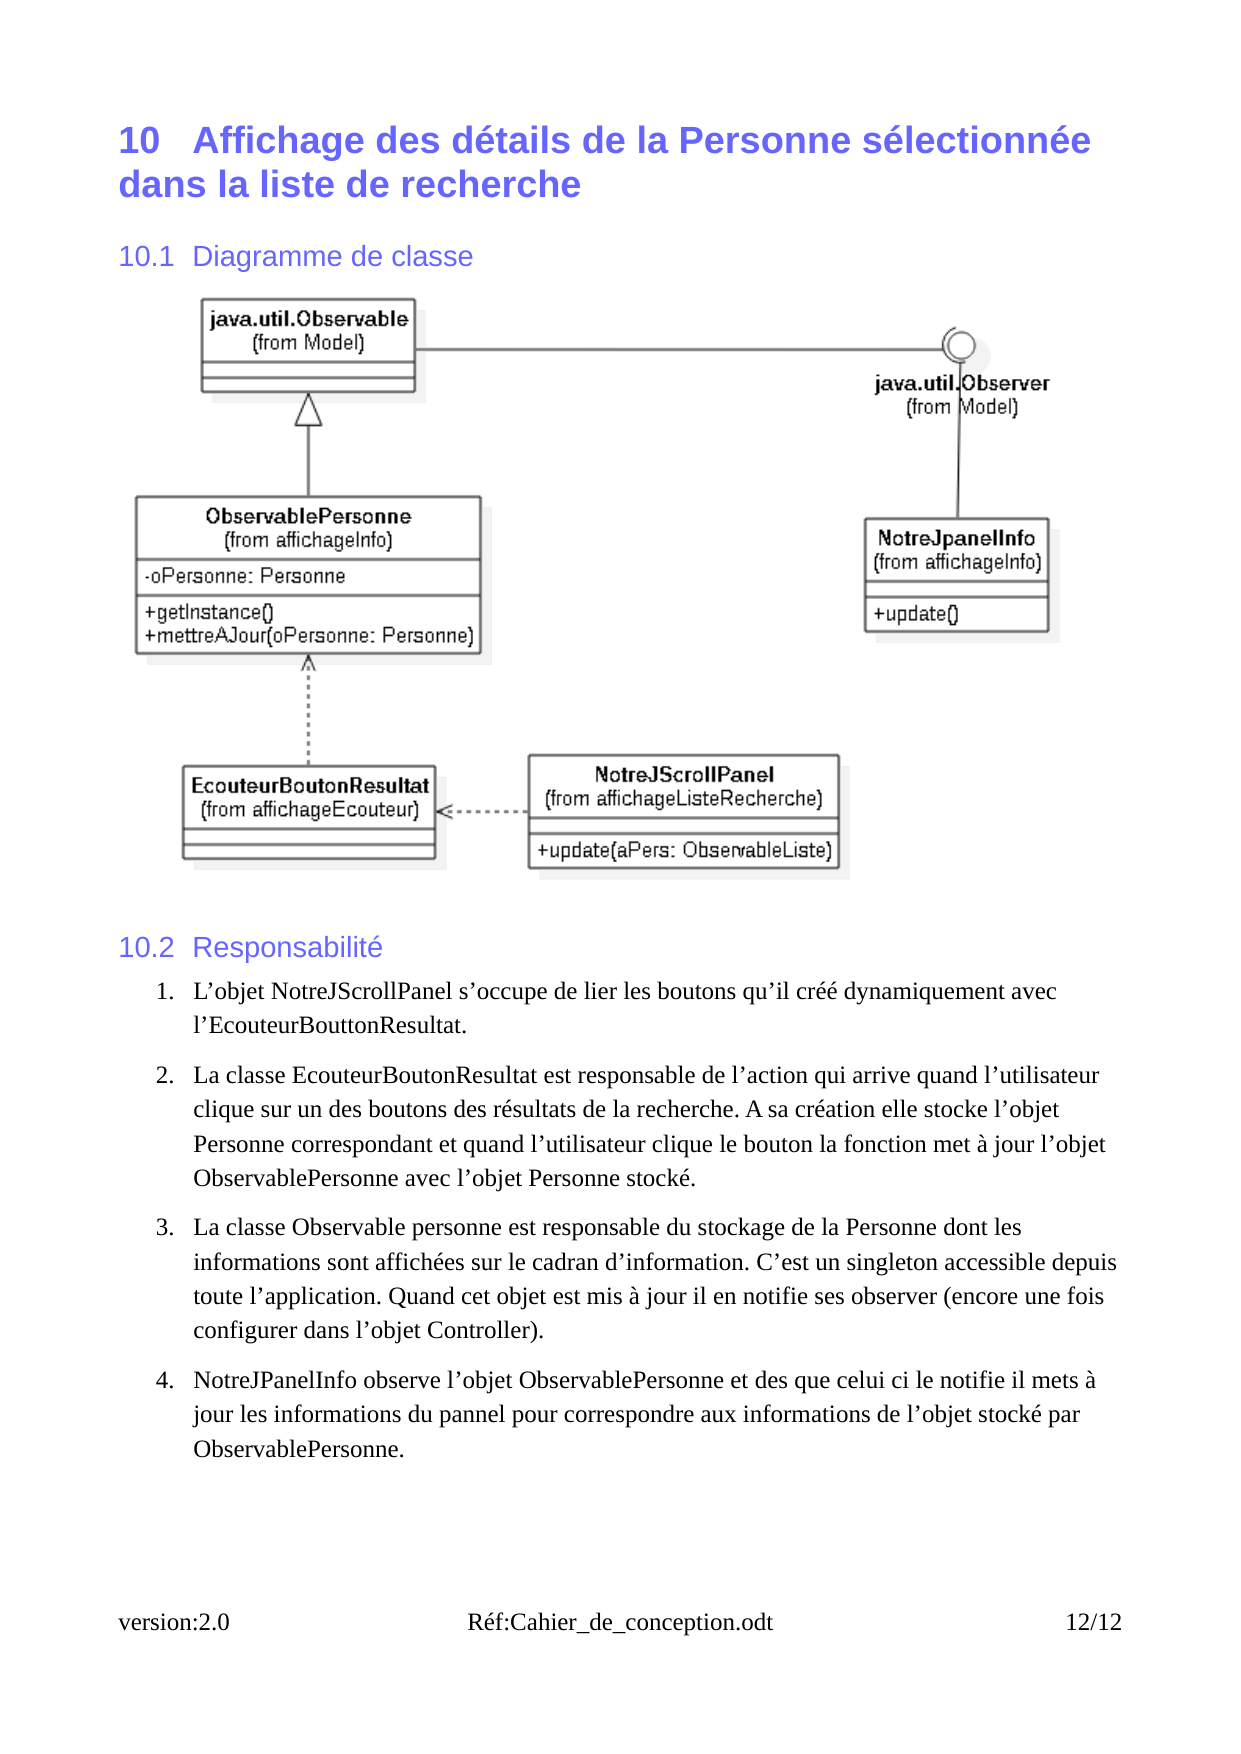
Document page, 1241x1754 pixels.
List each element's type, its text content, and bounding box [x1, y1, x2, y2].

list La classe Observable personne est responsable du stockage de la Personne dont les informations sont affichées sur le cadran d’information. C’est un singleton accessible depuis toute l’application. Quand cet objet est mis à jour il en notifie ses observer (encore une fois configurer dans l’objet Controller). [156, 1212, 1122, 1344]
subtitle Affichage des détails de la Personne sélectionnée dans la liste de recherche [118, 118, 1122, 205]
list La classe EcouteurBoutonResultat est responsable de l’action qui arrive quand l’utilisateur clique sur un des boutons des résultats de la recherche. A sa création elle stocke l’objet Personne correspondant et quand l’utilisateur clique le bouton la fonction met à jour l’objet ObservablePersonne avec l’objet Personne stocké. [156, 1060, 1122, 1192]
list L’objet NotreJScrollPanel s’occupe de lier les boutons qu’il créé dynamiquement avec l’EcouteurBouttonResultat. [156, 976, 1122, 1039]
subtitle Responsabilité [118, 931, 1122, 964]
picture [121, 284, 1119, 931]
subtitle Diagramme de classe [118, 239, 1122, 272]
list NotreJPanelInfo observe l’objet ObservablePersonne et des que celui ci le notifie il mets à jour les informations du pannel pour correspondre aux informations de l’objet stocké par ObservablePersonne. [156, 1365, 1122, 1462]
